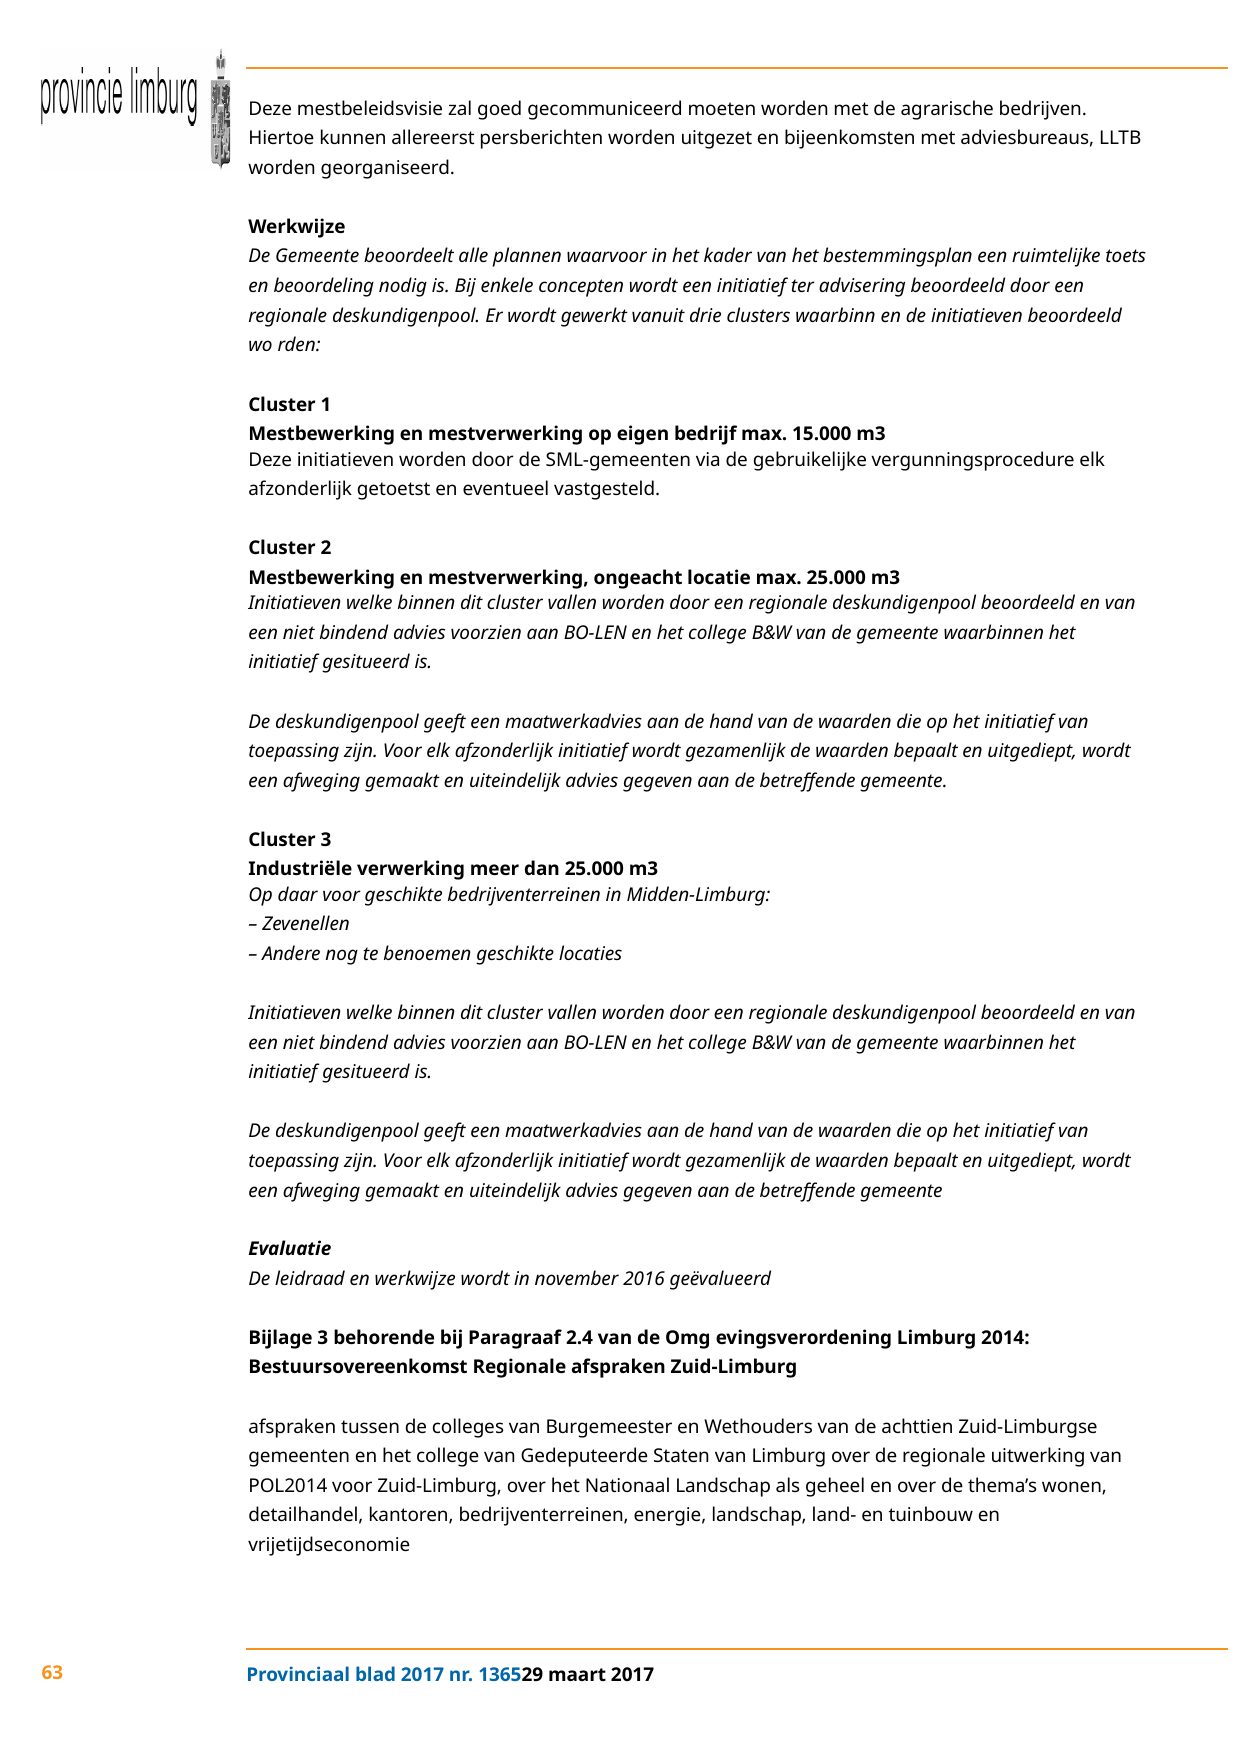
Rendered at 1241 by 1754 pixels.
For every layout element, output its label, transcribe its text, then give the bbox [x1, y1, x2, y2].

text Deze mestbeleidsvisie zal goed gecommuniceerd moeten worden met de agrarische bedrijven. Hiertoe kunnen allereerst persberichten worden uitgezet en bijeenkomsten met adviesbureaus, LLTB worden georganiseerd. [248, 95, 1152, 180]
text Evaluatie [248, 1235, 1152, 1261]
table_cell Deze initiatieven worden door de SML-gemeenten via de gebruikelijke vergunningsprocedure elk afzonderlijk getoetst en eventueel vastgesteld. [248, 446, 1152, 501]
text Bijlage 3 behorende bij Paragraaf 2.4 van de Omg evingsverordening Limburg 2014: [248, 1324, 1152, 1350]
table_header Cluster 1 Mestbewerking en mestverwerking op eigen bedrijf max. 15.000 m3 [248, 391, 1152, 446]
table_header Cluster 2 Mestbewerking en mestverwerking, ongeacht locatie max. 25.000 m3 [248, 534, 1152, 589]
text De Gemeente beoordeelt alle plannen waarvoor in het kader van het bestemmingsplan een ruimtelijke toets en beoordeling nodig is. Bij enkele concepten wordt een initiatief ter advisering beoordeeld door een regionale deskundigenpool. Er wordt gewerkt vanuit drie clusters waarbinn en de initiatieven beoordeeld wo rden: [248, 243, 1152, 357]
table_header Cluster 3 Industriële verwerking meer dan 25.000 m3 [248, 826, 1152, 881]
text Werkwijze [248, 213, 1152, 239]
picture [41, 47, 231, 172]
text Bestuursovereenkomst Regionale afspraken Zuid-Limburg [248, 1354, 1152, 1379]
text afspraken tussen de colleges van Burgemeester en Wethouders van de achttien Zuid-Limburgse gemeenten en het college van Gedeputeerde Staten van Limburg over de regionale uitwerking van POL2014 voor Zuid-Limburg, over het Nationaal Landschap als geheel en over de thema’s wonen, detailhandel, kantoren, bedrijventerreinen, energie, landschap, land- en tuinbouw en vrijetijdseconomie [248, 1413, 1152, 1557]
text De leidraad en werkwijze wordt in november 2016 geëvalueerd [248, 1265, 1152, 1291]
table_cell Op daar voor geschikte bedrijventerreinen in Midden-Limburg: – Zevenellen – Andere nog te benoemen geschikte locaties Initiatieven welke binnen dit cluster vallen worden door een regionale deskundigenpool beoordeeld en van een niet bindend advies voorzien aan BO-LEN en het college B&W van de gemeente waarbinnen het initiatief gesitueerd is. De deskundigenpool geeft een maatwerkadvies aan de hand van de waarden die op het initiatief van toepassing zijn. Voor elk afzonderlijk initiatief wordt gezamenlijk de waarden bepaalt en uitgediept, wordt een afweging gemaakt en uiteindelijk advies gegeven aan de betreffende gemeente [248, 881, 1152, 1203]
table_cell Initiatieven welke binnen dit cluster vallen worden door een regionale deskundigenpool beoordeeld en van een niet bindend advies voorzien aan BO-LEN en het college B&W van de gemeente waarbinnen het initiatief gesitueerd is. De deskundigenpool geeft een maatwerkadvies aan de hand van de waarden die op het initiatief van toepassing zijn. Voor elk afzonderlijk initiatief wordt gezamenlijk de waarden bepaalt en uitgediept, wordt een afweging gemaakt en uiteindelijk advies gegeven aan de betreffende gemeente. [248, 590, 1152, 793]
